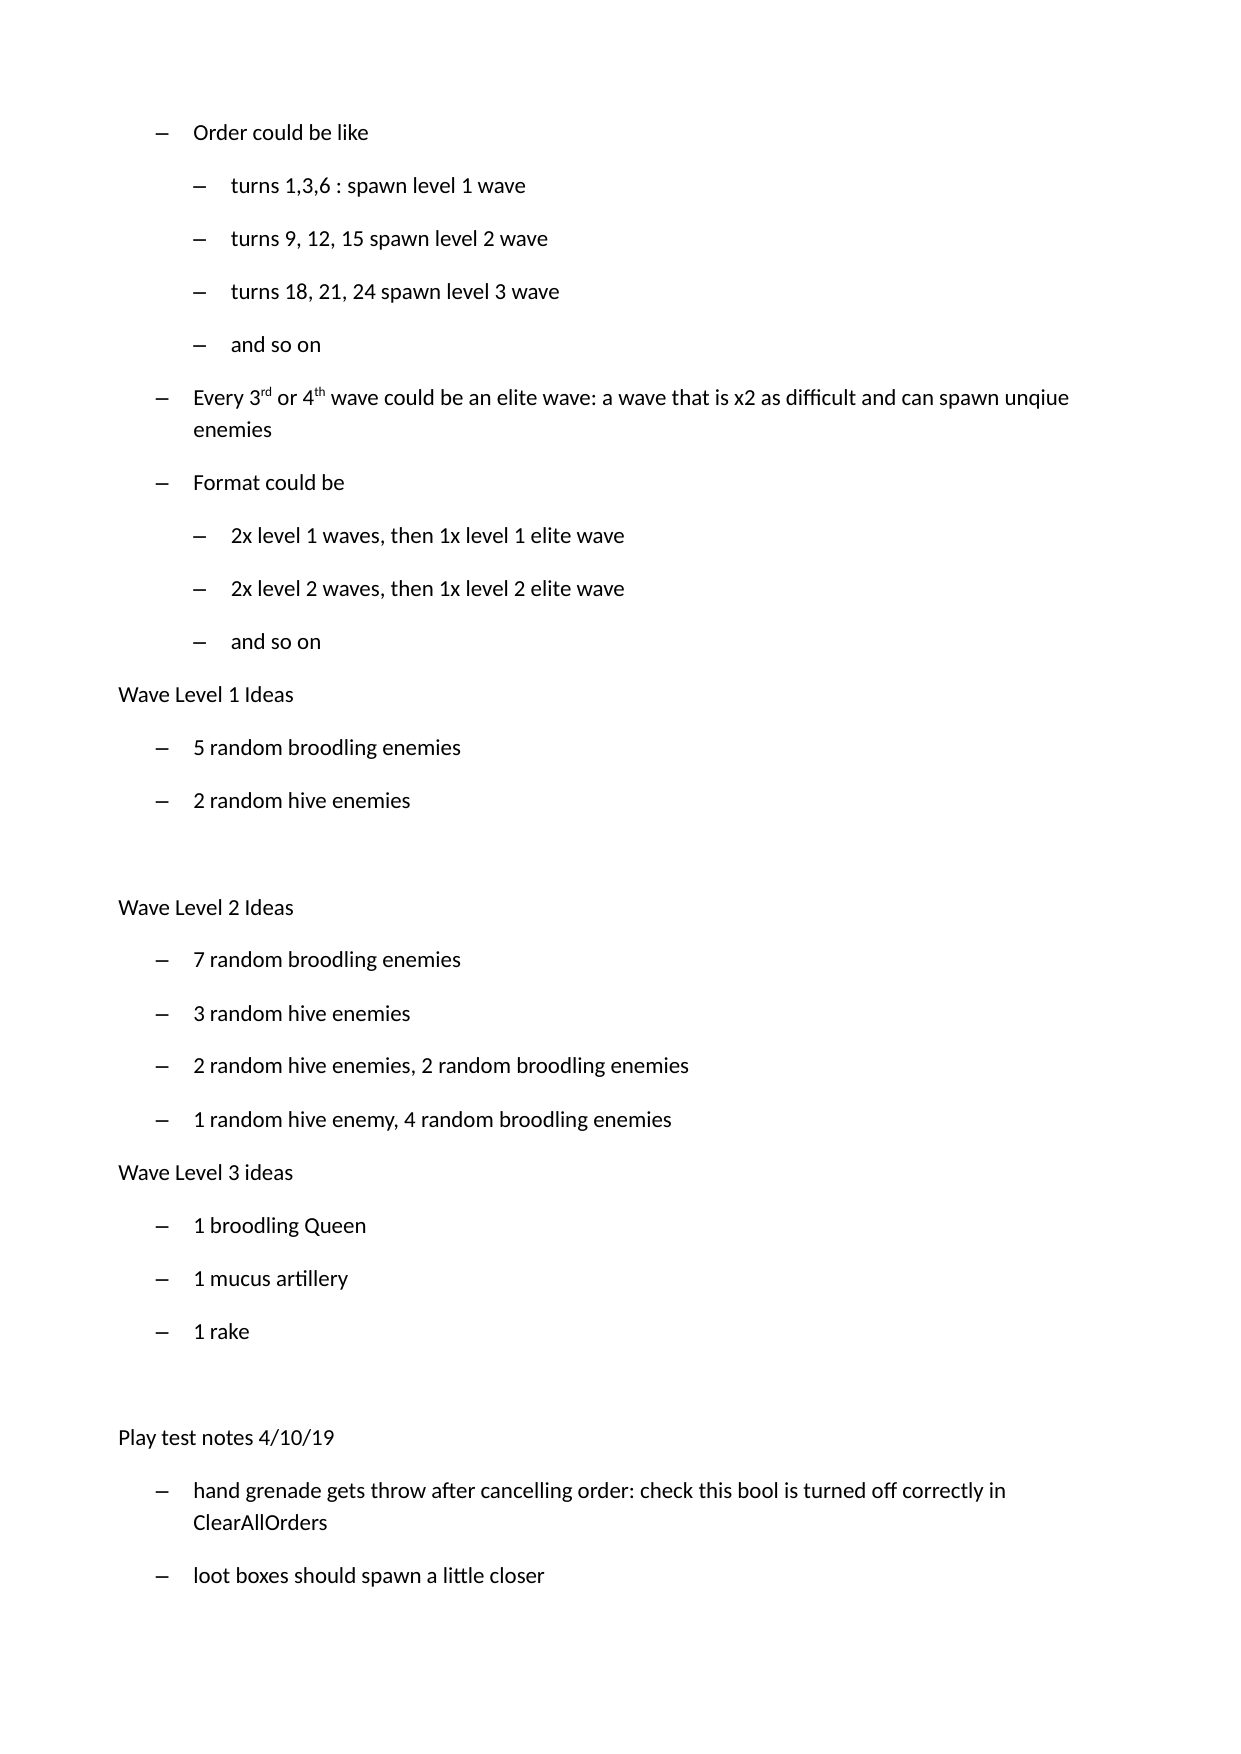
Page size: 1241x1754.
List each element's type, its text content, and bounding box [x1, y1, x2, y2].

list 3 random hive enemies [156, 999, 1122, 1027]
text Wave Level 3 ideas [118, 1158, 1122, 1186]
text Play test notes 4/10/19 [118, 1423, 1122, 1451]
list 7 random broodling enemies [156, 946, 1122, 974]
list turns 9, 12, 15 spawn level 2 wave [193, 224, 1122, 252]
list 1 mucus artillery [156, 1264, 1122, 1292]
list hand grenade gets throw after cancelling order: check this bool is turned off correctly in ClearAllOrders [156, 1476, 1122, 1536]
list Every 3rd or 4th wave could be an elite wave: a wave that is x2 as difficult and can spawn unqiue enemies [156, 383, 1122, 443]
list and so on [193, 330, 1122, 358]
text Wave Level 1 Ideas [118, 681, 1122, 708]
list 2 random hive enemies [156, 787, 1122, 814]
list turns 1,3,6 : spawn level 1 wave [193, 171, 1122, 199]
list loot boxes should spawn a little closer [156, 1561, 1122, 1589]
list turns 18, 21, 24 spawn level 3 wave [193, 277, 1122, 305]
list 5 random broodling enemies [156, 733, 1122, 762]
list 1 rake [156, 1317, 1122, 1345]
list 2x level 1 waves, then 1x level 1 elite wave [193, 521, 1122, 549]
list 2x level 2 waves, then 1x level 2 elite wave [193, 574, 1122, 602]
list 1 random hive enemy, 4 random broodling enemies [156, 1105, 1122, 1133]
list 2 random hive enemies, 2 random broodling enemies [156, 1052, 1122, 1080]
list and so on [193, 627, 1122, 656]
text Wave Level 2 Ideas [118, 893, 1122, 921]
list Order could be like [156, 118, 1122, 146]
list Format could be [156, 468, 1122, 496]
list 1 broodling Queen [156, 1211, 1122, 1239]
